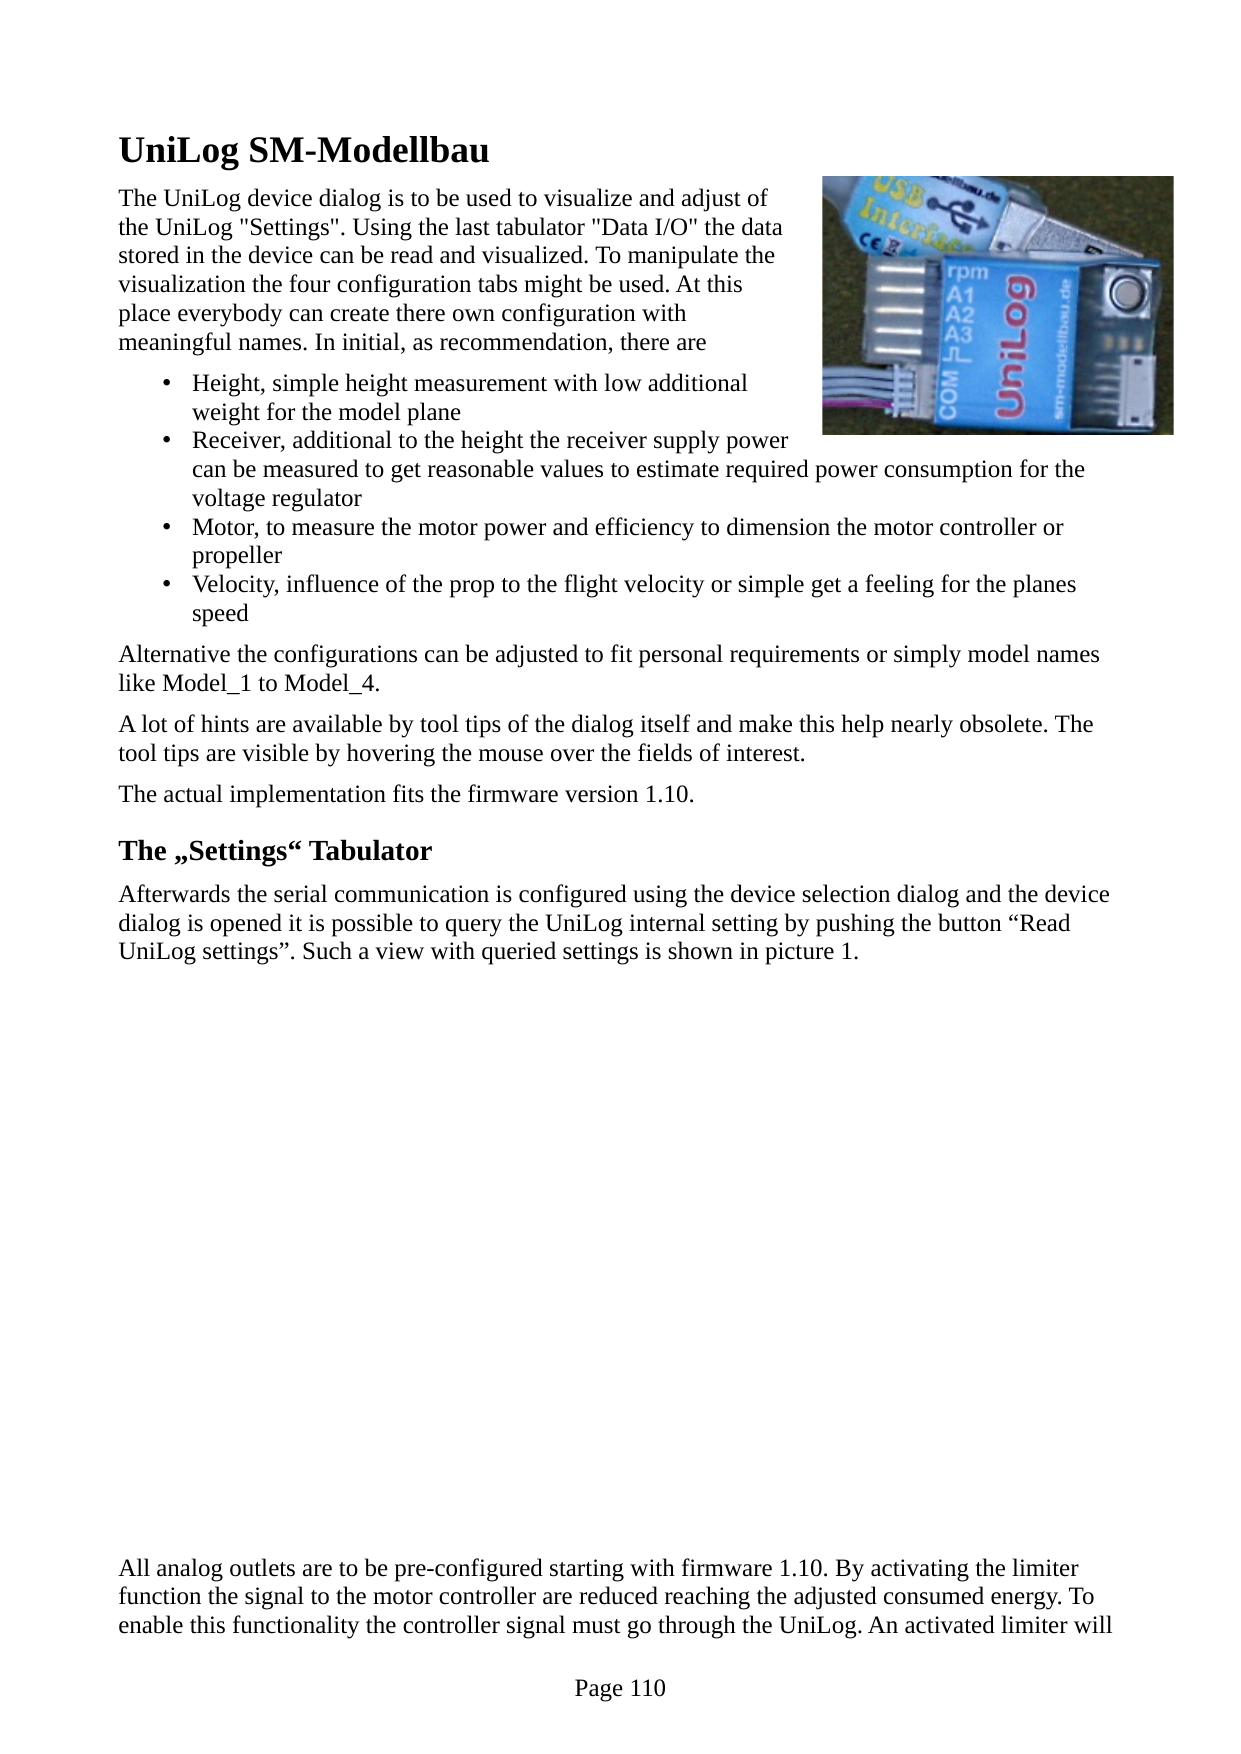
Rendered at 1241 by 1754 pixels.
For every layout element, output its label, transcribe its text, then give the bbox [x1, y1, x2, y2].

list Height, simple height measurement with low additional weight for the model plane [162, 368, 822, 425]
text Afterwards the serial communication is configured using the device selection dialog and the device dialog is opened it is possible to query the UniLog internal setting by pushing the button “Read UniLog settings”. Such a view with queried settings is shown in picture 1. [118, 879, 1122, 965]
list Receiver, additional to the height the receiver supply power can be measured to get reasonable values to estimate required power consumption for the voltage regulator [162, 425, 1122, 512]
text The actual implementation fits the firmware version 1.10. [118, 779, 1122, 808]
subtitle UniLog SM-Modellbau [118, 127, 1122, 170]
text The UniLog device dialog is to be used to visualize and adjust of the UniLog "Settings". Using the last tabulator "Data I/O" the data stored in the device can be read and visualized. To manipulate the visualization the four configuration tabs might be used. At this place everybody can create there own configuration with meaningful names. In initial, as recommendation, there are [118, 183, 822, 355]
list Motor, to measure the motor power and efficiency to dimension the motor controller or propeller [162, 512, 1122, 569]
text A lot of hints are available by tool tips of the dialog itself and make this help nearly obsolete. The tool tips are visible by hovering the mouse over the fields of interest. [118, 709, 1122, 767]
list Velocity, influence of the prop to the flight velocity or simple get a feeling for the planes speed [162, 569, 1122, 627]
text All analog outlets are to be pre-configured starting with firmware 1.10. By activating the limiter function the signal to the motor controller are reduced reaching the adjusted consumed energy. To enable this functionality the controller signal must go through the UniLog. An activated limiter will [118, 1553, 1122, 1639]
subtitle The „Settings“ Tabulator [118, 833, 1122, 866]
picture [822, 176, 1174, 435]
text Alternative the configurations can be adjusted to fit personal requirements or simply model names like Model_1 to Model_4. [118, 639, 1122, 697]
